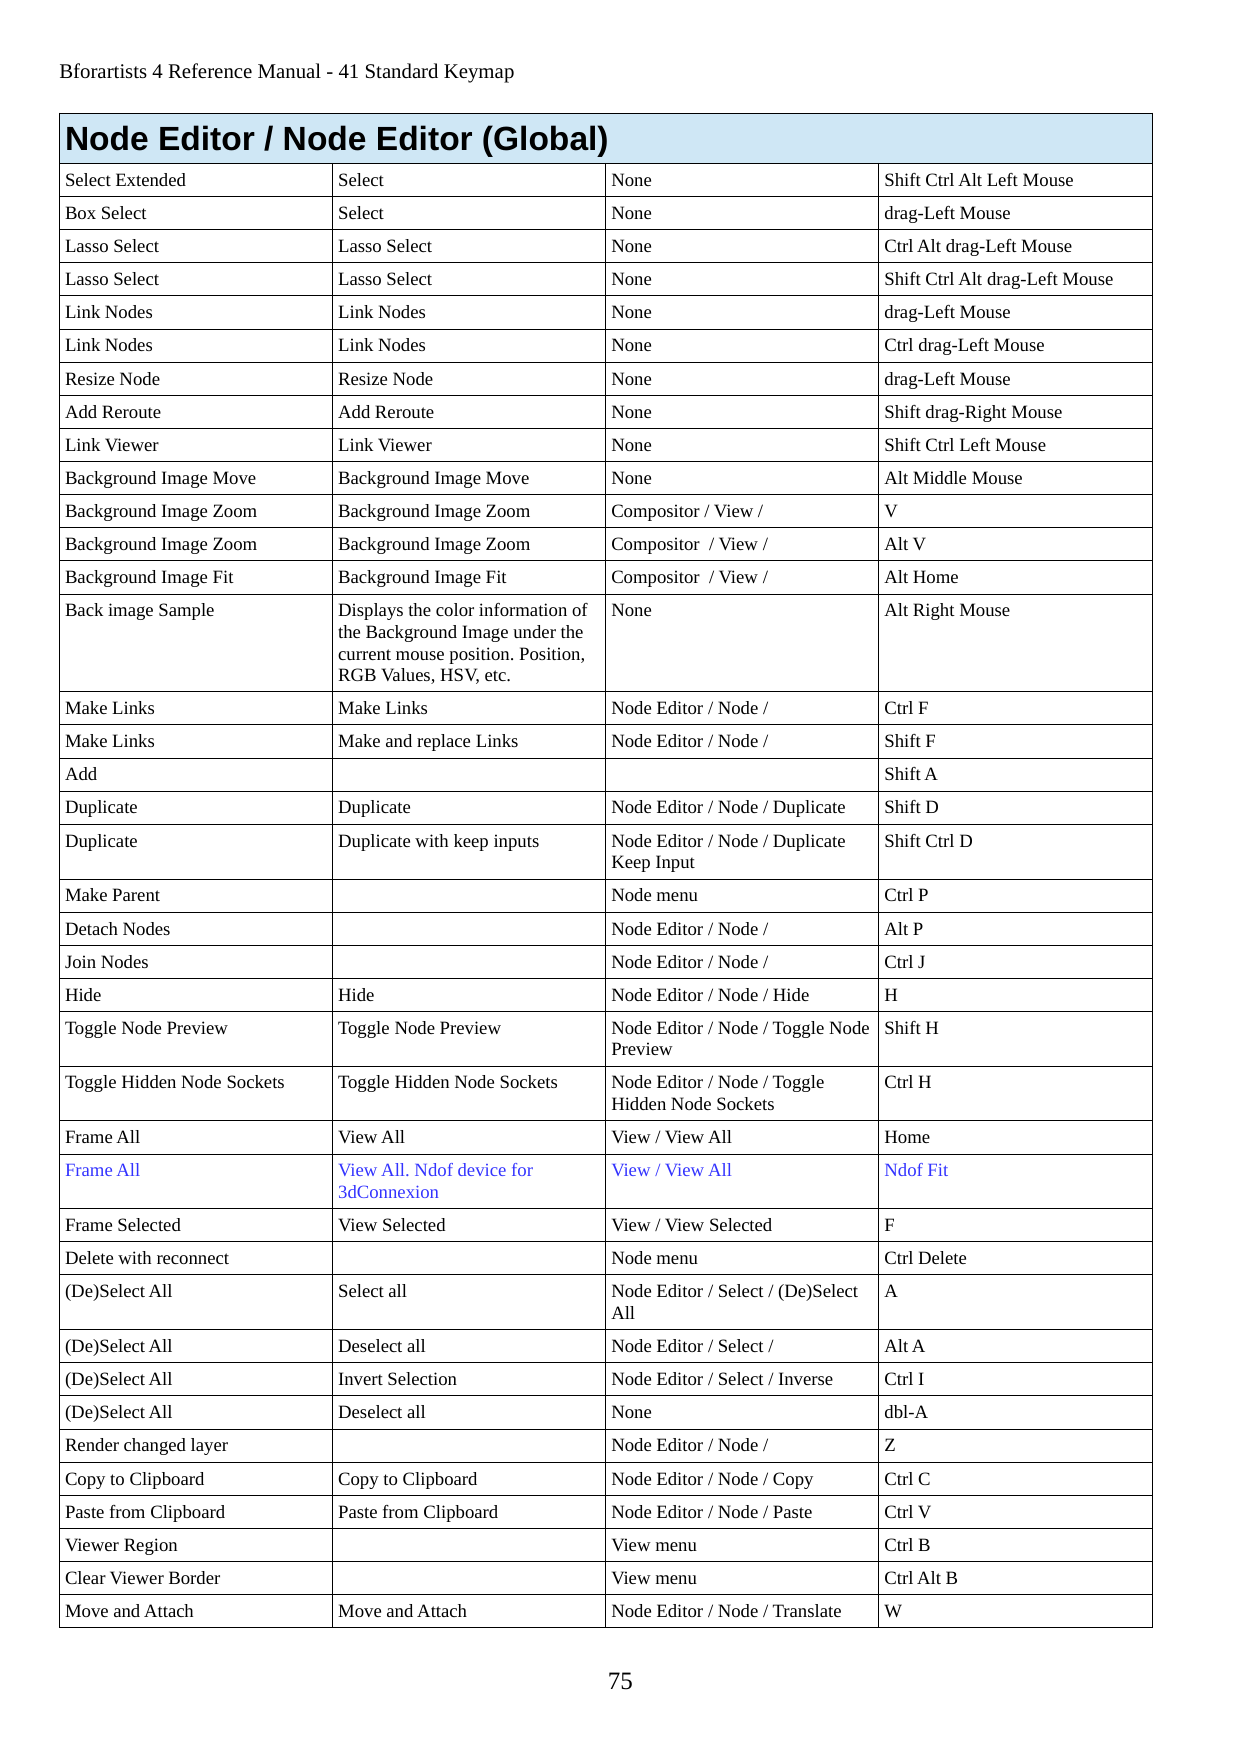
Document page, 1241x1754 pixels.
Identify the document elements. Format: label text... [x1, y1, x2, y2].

table_cell Link Viewer [333, 429, 605, 461]
table_cell Ctrl H [879, 1067, 1152, 1120]
table_cell [333, 880, 605, 912]
table_cell Viewer Region [60, 1529, 332, 1561]
table_cell Hide [333, 979, 605, 1011]
table_cell None [606, 330, 878, 362]
table_cell None [606, 197, 878, 229]
table_cell Resize Node [333, 363, 605, 395]
table_cell None [606, 263, 878, 295]
table_cell Shift Ctrl Alt drag-Left Mouse [879, 263, 1152, 295]
table_cell V [879, 495, 1152, 527]
table_cell Resize Node [60, 363, 332, 395]
table_cell Background Image Fit [333, 561, 605, 593]
table_cell Background Image Move [333, 462, 605, 494]
table_cell (De)Select All [60, 1363, 332, 1395]
table_cell Detach Nodes [60, 913, 332, 945]
table_cell Link Viewer [60, 429, 332, 461]
table_cell H [879, 979, 1152, 1011]
table_cell Ctrl B [879, 1529, 1152, 1561]
table_cell Make and replace Links [333, 725, 605, 757]
table_cell Add [60, 759, 332, 791]
table_cell [333, 1529, 605, 1561]
table_cell Render changed layer [60, 1430, 332, 1462]
table_cell None [606, 363, 878, 395]
table_cell Node Editor / Node / Hide [606, 979, 878, 1011]
table_header Node Editor / Node Editor (Global) [60, 114, 1152, 163]
table_cell Make Parent [60, 880, 332, 912]
table_cell Make Links [333, 692, 605, 724]
table_cell View All. Ndof device for 3dConnexion [333, 1155, 605, 1208]
table_cell Ctrl Alt drag-Left Mouse [879, 230, 1152, 262]
table_cell Node menu [606, 880, 878, 912]
table_cell Node Editor / Node / Duplicate Keep Input [606, 825, 878, 878]
table_cell Z [879, 1430, 1152, 1462]
table_cell Node Editor / Select / [606, 1330, 878, 1362]
table_cell None [606, 1396, 878, 1428]
table_cell [333, 946, 605, 978]
table_cell View / View All [606, 1155, 878, 1208]
table_cell Background Image Zoom [60, 528, 332, 560]
table_cell drag-Left Mouse [879, 296, 1152, 328]
table_cell None [606, 429, 878, 461]
table_cell Toggle Hidden Node Sockets [60, 1067, 332, 1120]
table_cell Node Editor / Node / [606, 692, 878, 724]
table_cell Back image Sample [60, 595, 332, 691]
table_cell Node menu [606, 1242, 878, 1274]
table_cell F [879, 1209, 1152, 1241]
table_cell Node Editor / Node / [606, 946, 878, 978]
table_cell Toggle Node Preview [333, 1012, 605, 1066]
table_cell Link Nodes [60, 296, 332, 328]
table_cell Ndof Fit [879, 1155, 1152, 1208]
table_cell None [606, 296, 878, 328]
table_cell Copy to Clipboard [60, 1463, 332, 1495]
table_cell [333, 759, 605, 791]
table_cell Link Nodes [333, 330, 605, 362]
table_cell Node Editor / Node / Paste [606, 1496, 878, 1528]
table_cell Node Editor / Node / [606, 1430, 878, 1462]
table_cell Background Image Zoom [333, 528, 605, 560]
table_cell Select all [333, 1275, 605, 1329]
table_cell None [606, 164, 878, 196]
table_cell [333, 1562, 605, 1594]
table_cell A [879, 1275, 1152, 1329]
table_cell [333, 913, 605, 945]
table_cell dbl-A [879, 1396, 1152, 1428]
table_cell Shift Ctrl D [879, 825, 1152, 878]
table_cell Deselect all [333, 1396, 605, 1428]
table_cell Node Editor / Select / (De)Select All [606, 1275, 878, 1329]
table_cell [606, 759, 878, 791]
table_cell View / View All [606, 1121, 878, 1153]
table_cell Shift drag-Right Mouse [879, 396, 1152, 428]
table_cell None [606, 462, 878, 494]
table_cell Ctrl V [879, 1496, 1152, 1528]
table_cell View Selected [333, 1209, 605, 1241]
table_cell Background Image Zoom [60, 495, 332, 527]
table_cell [333, 1430, 605, 1462]
table_cell Frame All [60, 1155, 332, 1208]
table_cell View All [333, 1121, 605, 1153]
table_cell Toggle Hidden Node Sockets [333, 1067, 605, 1120]
table_cell Clear Viewer Border [60, 1562, 332, 1594]
table_cell Make Links [60, 725, 332, 757]
table_cell Paste from Clipboard [333, 1496, 605, 1528]
table_cell Alt V [879, 528, 1152, 560]
table_cell Alt Middle Mouse [879, 462, 1152, 494]
table_cell Node Editor / Node / [606, 913, 878, 945]
table_cell Ctrl Alt B [879, 1562, 1152, 1594]
table_cell View menu [606, 1562, 878, 1594]
table_cell Lasso Select [60, 263, 332, 295]
table_cell View menu [606, 1529, 878, 1561]
table_cell drag-Left Mouse [879, 363, 1152, 395]
table_cell Join Nodes [60, 946, 332, 978]
table_cell Alt Right Mouse [879, 595, 1152, 691]
table_cell Ctrl Delete [879, 1242, 1152, 1274]
table_cell Link Nodes [60, 330, 332, 362]
table_cell Ctrl P [879, 880, 1152, 912]
table_cell Lasso Select [333, 230, 605, 262]
table_cell Shift D [879, 792, 1152, 824]
table_cell Shift Ctrl Alt Left Mouse [879, 164, 1152, 196]
table_cell [333, 1242, 605, 1274]
table_cell Alt Home [879, 561, 1152, 593]
table_cell Node Editor / Node / Duplicate [606, 792, 878, 824]
table_cell Duplicate [60, 792, 332, 824]
table_cell Link Nodes [333, 296, 605, 328]
table_cell Duplicate [333, 792, 605, 824]
table_cell Duplicate with keep inputs [333, 825, 605, 878]
table_cell Paste from Clipboard [60, 1496, 332, 1528]
table_cell Delete with reconnect [60, 1242, 332, 1274]
table_cell (De)Select All [60, 1330, 332, 1362]
table_cell Select Extended [60, 164, 332, 196]
table_cell Move and Attach [333, 1595, 605, 1627]
table_cell (De)Select All [60, 1275, 332, 1329]
table_cell Frame All [60, 1121, 332, 1153]
table_cell (De)Select All [60, 1396, 332, 1428]
table_cell Shift H [879, 1012, 1152, 1066]
table_cell Hide [60, 979, 332, 1011]
table_cell Add Reroute [333, 396, 605, 428]
table_cell Make Links [60, 692, 332, 724]
table_cell Background Image Zoom [333, 495, 605, 527]
table_cell None [606, 396, 878, 428]
table_cell Node Editor / Node / [606, 725, 878, 757]
table_cell Background Image Move [60, 462, 332, 494]
table_cell Displays the color information of the Background Image under the current mouse position. Position, RGB Values, HSV, etc. [333, 595, 605, 691]
table_cell View / View Selected [606, 1209, 878, 1241]
table_cell Shift F [879, 725, 1152, 757]
table_cell None [606, 230, 878, 262]
table_cell Compositor / View / [606, 528, 878, 560]
table_cell Select [333, 197, 605, 229]
table_cell Shift A [879, 759, 1152, 791]
table_cell Node Editor / Node / Copy [606, 1463, 878, 1495]
table_cell drag-Left Mouse [879, 197, 1152, 229]
table_cell Node Editor / Node / Toggle Node Preview [606, 1012, 878, 1066]
table_cell Toggle Node Preview [60, 1012, 332, 1066]
table_cell Box Select [60, 197, 332, 229]
table_cell Node Editor / Node / Toggle Hidden Node Sockets [606, 1067, 878, 1120]
table_cell Alt A [879, 1330, 1152, 1362]
table_cell Lasso Select [60, 230, 332, 262]
table_cell Duplicate [60, 825, 332, 878]
table_cell Frame Selected [60, 1209, 332, 1241]
table_cell Deselect all [333, 1330, 605, 1362]
table_cell Alt P [879, 913, 1152, 945]
table_cell Move and Attach [60, 1595, 332, 1627]
table_cell Select [333, 164, 605, 196]
table_cell Ctrl C [879, 1463, 1152, 1495]
table_cell Ctrl drag-Left Mouse [879, 330, 1152, 362]
table_cell Copy to Clipboard [333, 1463, 605, 1495]
table_cell Compositor / View / [606, 495, 878, 527]
table_cell Add Reroute [60, 396, 332, 428]
table_cell Background Image Fit [60, 561, 332, 593]
table_cell Ctrl I [879, 1363, 1152, 1395]
table_cell Home [879, 1121, 1152, 1153]
table_cell Node Editor / Node / Translate [606, 1595, 878, 1627]
table_cell Ctrl J [879, 946, 1152, 978]
table_cell Shift Ctrl Left Mouse [879, 429, 1152, 461]
table_cell Lasso Select [333, 263, 605, 295]
table_cell Compositor / View / [606, 561, 878, 593]
table_cell Node Editor / Select / Inverse [606, 1363, 878, 1395]
table_cell None [606, 595, 878, 691]
table_cell Ctrl F [879, 692, 1152, 724]
table_cell W [879, 1595, 1152, 1627]
table_cell Invert Selection [333, 1363, 605, 1395]
